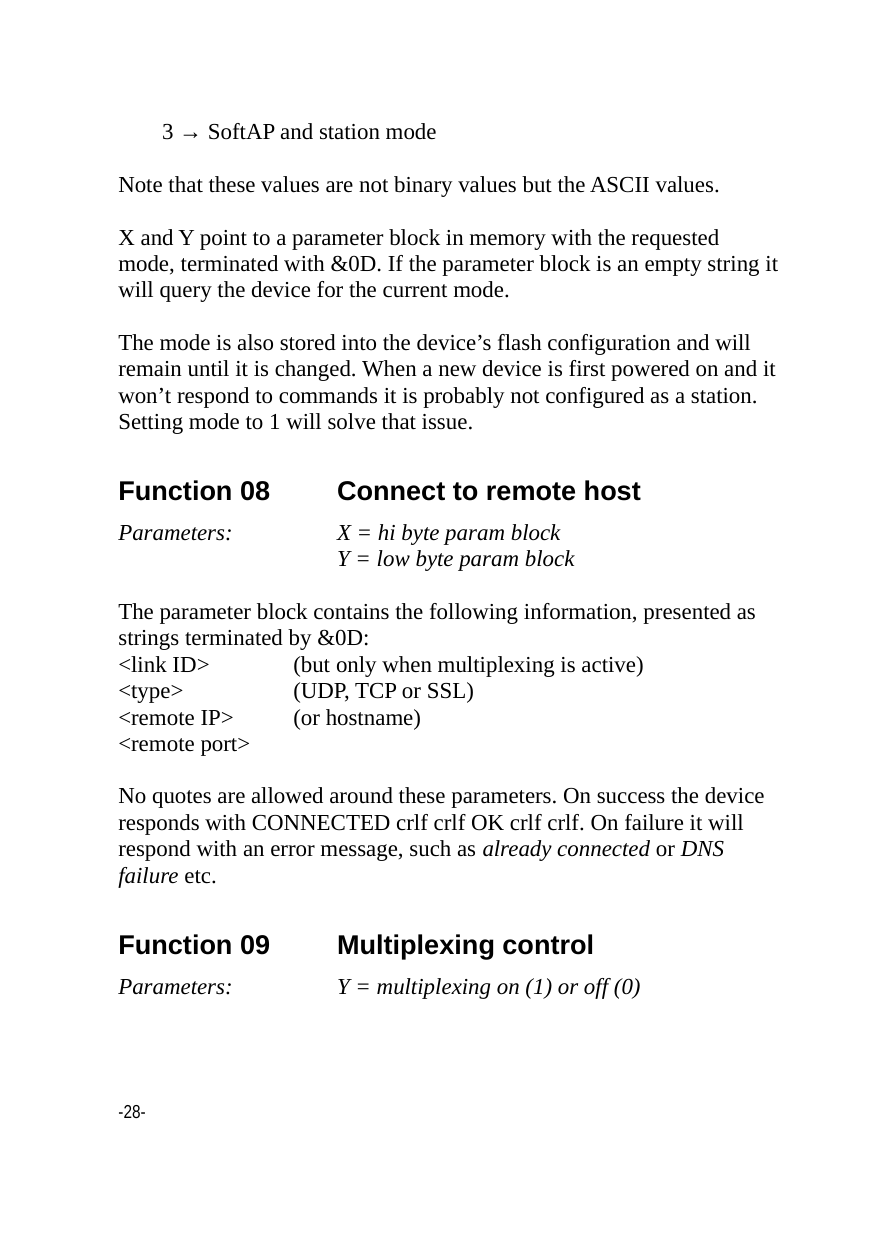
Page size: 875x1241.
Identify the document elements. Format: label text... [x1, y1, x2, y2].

text <remote port> [118, 730, 780, 756]
text <type> (UDP, TCP or SSL) [118, 677, 780, 703]
subtitle Function 08 Connect to remote host [118, 475, 780, 507]
subtitle Function 09 Multiplexing control [118, 929, 780, 960]
text Parameters: X = hi byte param block [118, 519, 780, 545]
text 3 → SoftAP and station mode [118, 118, 780, 144]
text <remote IP> (or hostname) [118, 703, 780, 730]
text Note that these values are not binary values but the ASCII values. [118, 171, 780, 197]
text <link ID> (but only when multiplexing is active) [118, 651, 780, 677]
text Y = low byte param block [118, 545, 780, 572]
text The mode is also stored into the device’s flash configuration and will remain until it is changed. When a new device is first powered on and it won’t respond to commands it is probably not configured as a station. Setting mode to 1 will solve that issue. [118, 329, 780, 434]
text No quotes are allowed around these parameters. On success the device responds with CONNECTED crlf crlf OK crlf crlf. On failure it will respond with an error message, such as already connected or DNS failure etc. [118, 783, 780, 888]
text The parameter block contains the following information, presented as strings terminated by &0D: [118, 598, 780, 651]
text X and Y point to a parameter block in memory with the requested mode, terminated with &0D. If the parameter block is an empty string it will query the device for the current mode. [118, 223, 780, 303]
text Parameters: Y = multiplexing on (1) or off (0) [118, 973, 780, 999]
